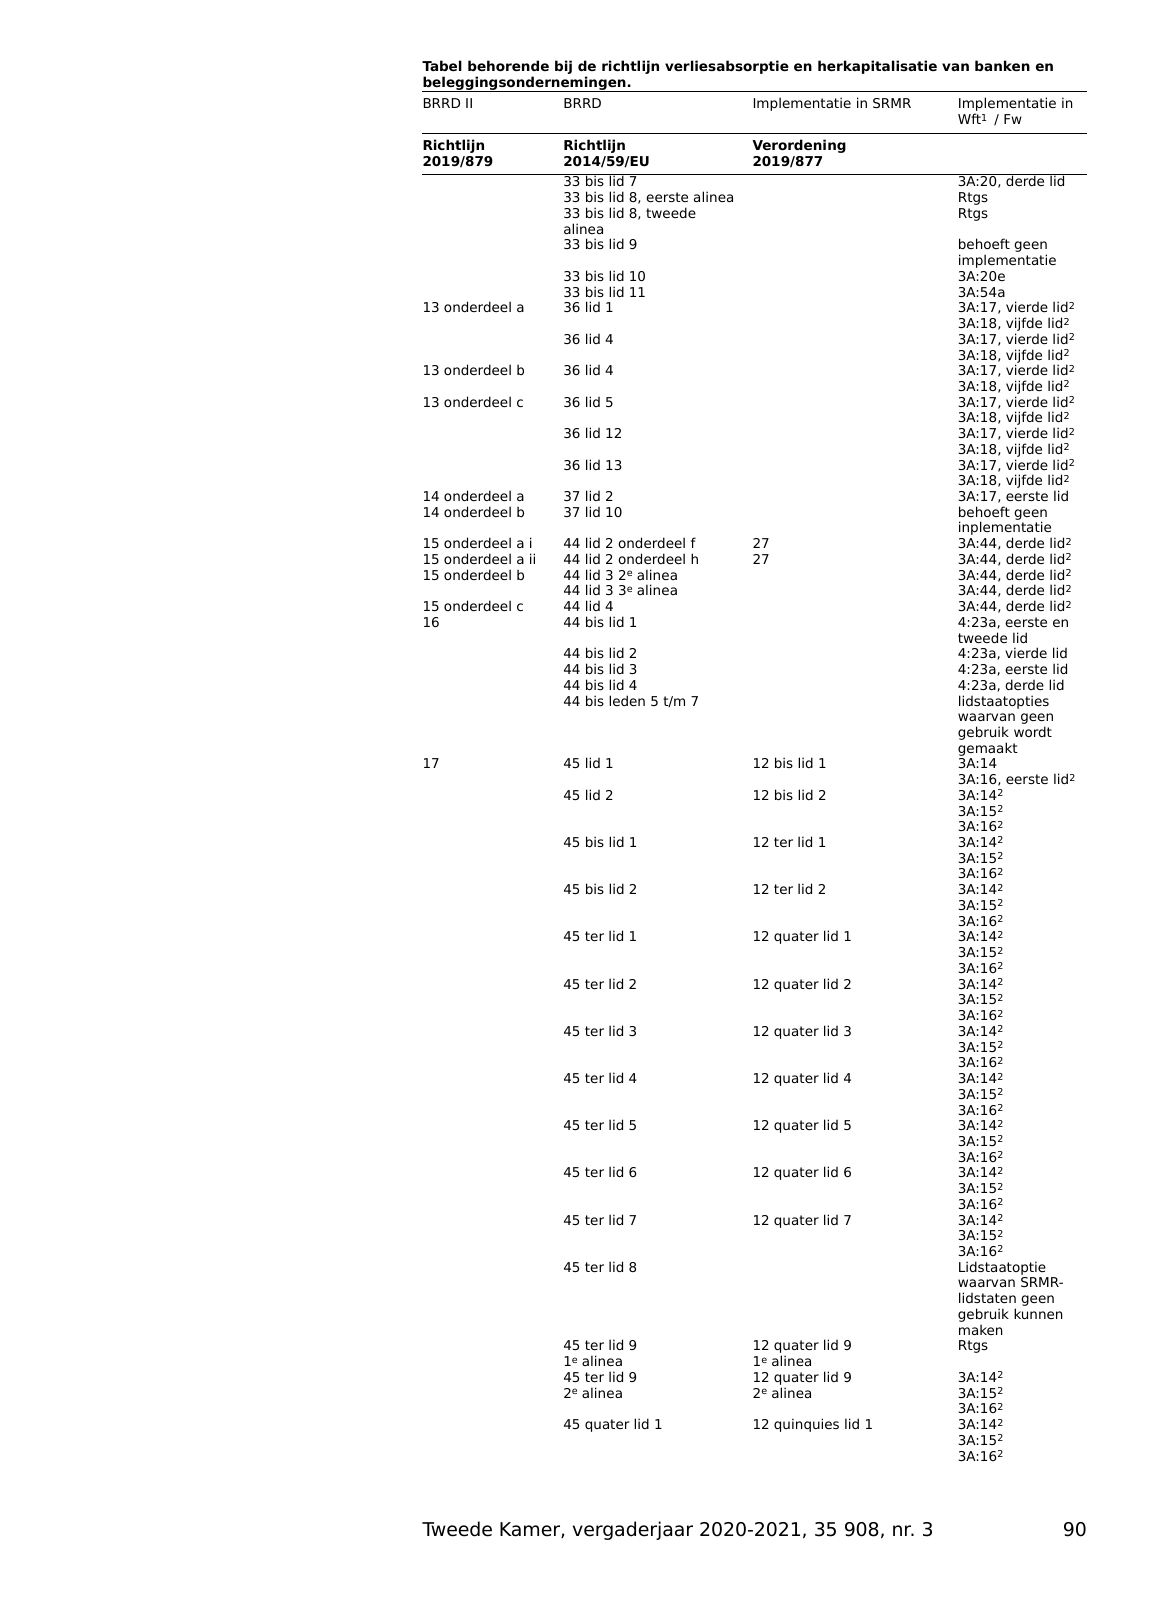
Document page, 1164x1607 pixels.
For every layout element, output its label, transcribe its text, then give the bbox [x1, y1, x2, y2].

table_cell 16 [422, 615, 557, 646]
table_cell [746, 426, 952, 457]
table_cell 17 [422, 756, 557, 788]
table_cell Implementatie in Wft1 / Fw [952, 92, 1087, 132]
table_cell 45 ter lid 8 [557, 1260, 746, 1338]
table_cell 12 quinquies lid 1 [746, 1417, 952, 1464]
table_cell 45 ter lid 3 [557, 1024, 746, 1071]
table_cell 3A:142 3A:152 3A:162 [952, 1370, 1087, 1417]
table_header Tabel behorende bij de richtlijn verliesabsorptie en herkapitalisatie van banken en beleggingsondernemingen. [422, 59, 1087, 91]
table_cell [422, 583, 557, 599]
table_cell 15 onderdeel c [422, 599, 557, 615]
table_cell 44 bis lid 4 [557, 678, 746, 693]
table_cell 3A:20, derde lid [952, 175, 1087, 190]
table_cell 13 onderdeel c [422, 395, 557, 426]
table_cell [746, 458, 952, 489]
table_cell BRRD [557, 92, 746, 132]
table_cell [746, 693, 952, 756]
table_cell [746, 599, 952, 615]
table_cell 33 bis lid 7 [557, 175, 746, 190]
table_cell [746, 568, 952, 583]
table_cell 45 ter lid 2 [557, 976, 746, 1024]
table_cell 33 bis lid 10 [557, 269, 746, 284]
table_cell 15 onderdeel a ii [422, 552, 557, 567]
table_cell 4:23a, derde lid [952, 678, 1087, 693]
table_cell [746, 646, 952, 662]
table_cell [746, 190, 952, 206]
table_cell [422, 332, 557, 363]
table_cell 3A:44, derde lid2 [952, 583, 1087, 599]
table_cell 3A:142 3A:152 3A:162 [952, 1165, 1087, 1212]
table_cell [422, 269, 557, 284]
table_cell [746, 237, 952, 269]
table_cell 36 lid 1 [557, 300, 746, 332]
table_cell [422, 1370, 557, 1417]
table_cell 3A:142 3A:152 3A:162 [952, 882, 1087, 929]
table_cell 44 bis lid 1 [557, 615, 746, 646]
table_cell 33 bis lid 8, eerste alinea [557, 190, 746, 206]
table_cell 36 lid 4 [557, 332, 746, 363]
table_cell 45 ter lid 6 [557, 1165, 746, 1212]
table_cell 3A:142 3A:152 3A:162 [952, 1213, 1087, 1259]
table_cell 45 bis lid 1 [557, 835, 746, 882]
table_cell 12 ter lid 2 [746, 882, 952, 929]
table_cell behoeft geen implementatie [952, 237, 1087, 269]
table_cell 12 quater lid 2 [746, 976, 952, 1024]
table_cell 4:23a, eerste lid [952, 662, 1087, 678]
table_cell 36 lid 12 [557, 426, 746, 457]
table_cell [422, 206, 557, 237]
table_cell 36 lid 5 [557, 395, 746, 426]
table_cell 15 onderdeel b [422, 568, 557, 583]
table_cell [746, 175, 952, 190]
table_cell 44 lid 4 [557, 599, 746, 615]
table_cell 14 onderdeel a [422, 489, 557, 504]
table_cell [422, 1024, 557, 1071]
table_cell lidstaatopties waarvan geen gebruik wordt gemaakt [952, 693, 1087, 756]
table_cell [422, 678, 557, 693]
table_cell [746, 489, 952, 504]
table_cell 3A:142 3A:152 3A:162 [952, 1024, 1087, 1071]
table_cell [422, 1165, 557, 1212]
table_cell [422, 190, 557, 206]
table_cell BRRD II [422, 92, 557, 132]
table_cell [422, 1338, 557, 1370]
table_cell [422, 284, 557, 300]
table_cell 15 onderdeel a i [422, 536, 557, 552]
table_cell 3A:44, derde lid2 [952, 536, 1087, 552]
table_cell 33 bis lid 8, tweede alinea [557, 206, 746, 237]
table_cell [746, 332, 952, 363]
table_cell 45 ter lid 9 1e alinea [557, 1338, 746, 1370]
table_cell 27 [746, 552, 952, 567]
table_cell 13 onderdeel b [422, 363, 557, 394]
table_cell 45 ter lid 5 [557, 1118, 746, 1165]
table_cell [422, 693, 557, 756]
table_cell 45 lid 2 [557, 788, 746, 835]
table_cell 27 [746, 536, 952, 552]
table_cell 3A:17, vierde lid2 3A:18, vijfde lid2 [952, 363, 1087, 394]
table_cell 3A:17, vierde lid2 3A:18, vijfde lid2 [952, 395, 1087, 426]
table_cell [746, 284, 952, 300]
table_cell 3A:142 3A:152 3A:162 [952, 1118, 1087, 1165]
table_cell [746, 662, 952, 678]
table_cell [746, 678, 952, 693]
table_cell 45 quater lid 1 [557, 1417, 746, 1464]
table_cell 3A:44, derde lid2 [952, 552, 1087, 567]
table_cell 44 lid 3 3e alinea [557, 583, 746, 599]
table_cell 45 ter lid 7 [557, 1213, 746, 1259]
table_cell 3A:142 3A:152 3A:162 [952, 929, 1087, 976]
table_cell behoeft geen inplementatie [952, 505, 1087, 536]
table_cell [422, 1213, 557, 1259]
table_cell 12 quater lid 7 [746, 1213, 952, 1259]
table_cell 3A:17, vierde lid2 3A:18, vijfde lid2 [952, 332, 1087, 363]
table_cell [746, 505, 952, 536]
table_cell 44 lid 2 onderdeel h [557, 552, 746, 567]
table_cell 3A:17, eerste lid [952, 489, 1087, 504]
table_cell 12 bis lid 2 [746, 788, 952, 835]
table_cell [746, 300, 952, 332]
table_cell [746, 1260, 952, 1338]
table_cell Lidstaatoptie waarvan SRMR-lidstaten geen gebruik kunnen maken [952, 1260, 1087, 1338]
table_cell [746, 363, 952, 394]
table_cell 4:23a, eerste en tweede lid [952, 615, 1087, 646]
table_cell [422, 426, 557, 457]
table_cell 3A:142 3A:152 3A:162 [952, 1071, 1087, 1118]
table_cell [422, 835, 557, 882]
table_cell [422, 1260, 557, 1338]
table_cell 45 ter lid 1 [557, 929, 746, 976]
table_cell 13 onderdeel a [422, 300, 557, 332]
table_cell 12 quater lid 9 1e alinea [746, 1338, 952, 1370]
table_cell [746, 269, 952, 284]
table_cell 12 quater lid 5 [746, 1118, 952, 1165]
table_cell Verordening 2019/877 [746, 134, 952, 174]
table_cell 33 bis lid 11 [557, 284, 746, 300]
table_cell 14 onderdeel b [422, 505, 557, 536]
table_cell 3A:44, derde lid2 [952, 599, 1087, 615]
table_cell 36 lid 13 [557, 458, 746, 489]
table_cell [422, 237, 557, 269]
table_cell [746, 206, 952, 237]
table_cell [952, 134, 1087, 174]
table_cell Rtgs [952, 206, 1087, 237]
table_cell 4:23a, vierde lid [952, 646, 1087, 662]
table_cell 3A:17, vierde lid2 3A:18, vijfde lid2 [952, 458, 1087, 489]
table_cell [422, 788, 557, 835]
table_cell 12 ter lid 1 [746, 835, 952, 882]
table_cell [422, 1071, 557, 1118]
table_cell [422, 458, 557, 489]
table_cell 3A:54a [952, 284, 1087, 300]
table_cell Implementatie in SRMR [746, 92, 952, 132]
table_cell [746, 583, 952, 599]
table_cell Rtgs [952, 1338, 1087, 1370]
table_cell 45 bis lid 2 [557, 882, 746, 929]
table_cell 12 quater lid 9 2e alinea [746, 1370, 952, 1417]
table_cell 37 lid 2 [557, 489, 746, 504]
table_cell 3A:14 3A:16, eerste lid2 [952, 756, 1087, 788]
table_cell [422, 1417, 557, 1464]
table_cell 3A:142 3A:152 3A:162 [952, 788, 1087, 835]
table_cell 3A:17, vierde lid2 3A:18, vijfde lid2 [952, 426, 1087, 457]
table_cell 3A:142 3A:152 3A:162 [952, 1417, 1087, 1464]
table_cell 12 quater lid 6 [746, 1165, 952, 1212]
table_cell 3A:142 3A:152 3A:162 [952, 835, 1087, 882]
table_cell 3A:44, derde lid2 [952, 568, 1087, 583]
table_cell 3A:20e [952, 269, 1087, 284]
table_cell 44 lid 2 onderdeel f [557, 536, 746, 552]
table_cell 44 lid 3 2e alinea [557, 568, 746, 583]
table_cell 3A:142 3A:152 3A:162 [952, 976, 1087, 1024]
table_cell 3A:17, vierde lid2 3A:18, vijfde lid2 [952, 300, 1087, 332]
table_cell 12 quater lid 3 [746, 1024, 952, 1071]
table_cell 36 lid 4 [557, 363, 746, 394]
table_cell 44 bis lid 2 [557, 646, 746, 662]
table_cell Rtgs [952, 190, 1087, 206]
table_cell 33 bis lid 9 [557, 237, 746, 269]
table_cell [746, 395, 952, 426]
table_cell 45 ter lid 4 [557, 1071, 746, 1118]
table_cell [422, 1118, 557, 1165]
table_cell 45 lid 1 [557, 756, 746, 788]
table_cell Richtlijn 2019/879 [422, 134, 557, 174]
table_cell 12 quater lid 4 [746, 1071, 952, 1118]
table_cell [422, 929, 557, 976]
table_cell 45 ter lid 9 2e alinea [557, 1370, 746, 1417]
table_cell [746, 615, 952, 646]
table_cell [422, 662, 557, 678]
table_cell 12 quater lid 1 [746, 929, 952, 976]
table_cell [422, 175, 557, 190]
table_cell 12 bis lid 1 [746, 756, 952, 788]
table_cell 44 bis leden 5 t/m 7 [557, 693, 746, 756]
table_cell Richtlijn 2014/59/EU [557, 134, 746, 174]
table_cell 44 bis lid 3 [557, 662, 746, 678]
table_cell 37 lid 10 [557, 505, 746, 536]
table_cell [422, 976, 557, 1024]
table_cell [422, 882, 557, 929]
table_cell [422, 646, 557, 662]
